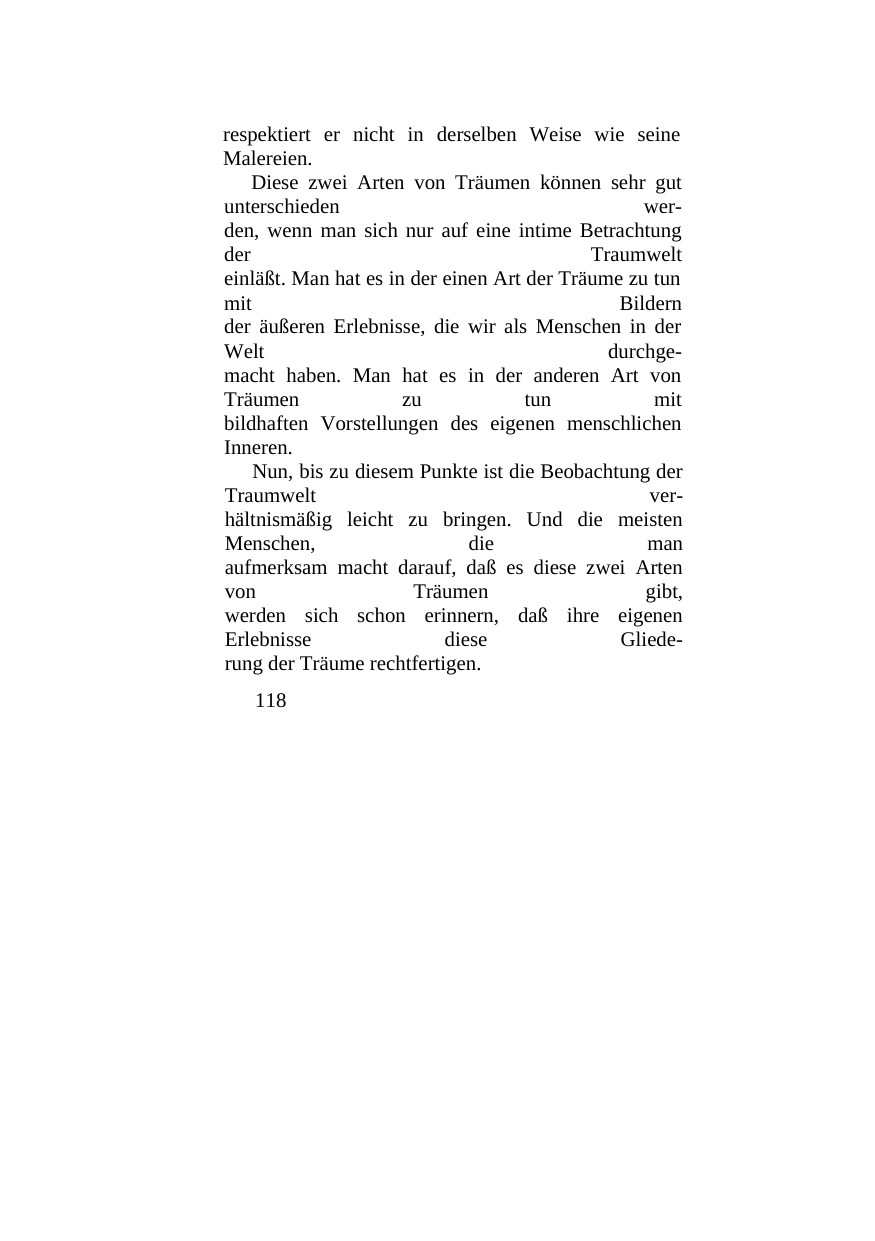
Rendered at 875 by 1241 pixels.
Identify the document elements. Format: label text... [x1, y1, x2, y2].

text Nun, bis zu diesem Punkte ist die Beobachtung der Traumwelt ver- hältnismäßig leicht zu bringen. Und die meisten Menschen, die man aufmerksam macht darauf, daß es diese zwei Arten von Träumen gibt, werden sich schon erinnern, daß ihre eigenen Erlebnisse diese Gliede- rung der Träume rechtfertigen. [224, 459, 683, 675]
text Diese zwei Arten von Träumen können sehr gut unterschieden wer- den, wenn man sich nur auf eine intime Betrachtung der Traumwelt einläßt. Man hat es in der einen Art der Träume zu tun mit Bildern der äußeren Erlebnisse, die wir als Menschen in der Welt durchge- macht haben. Man hat es in der anderen Art von Träumen zu tun mit bildhaften Vorstellungen des eigenen menschlichen Inneren. [224, 170, 682, 459]
text 118 [255, 688, 683, 712]
text respektiert er nicht in derselben Weise wie seine Malereien. [223, 122, 681, 170]
